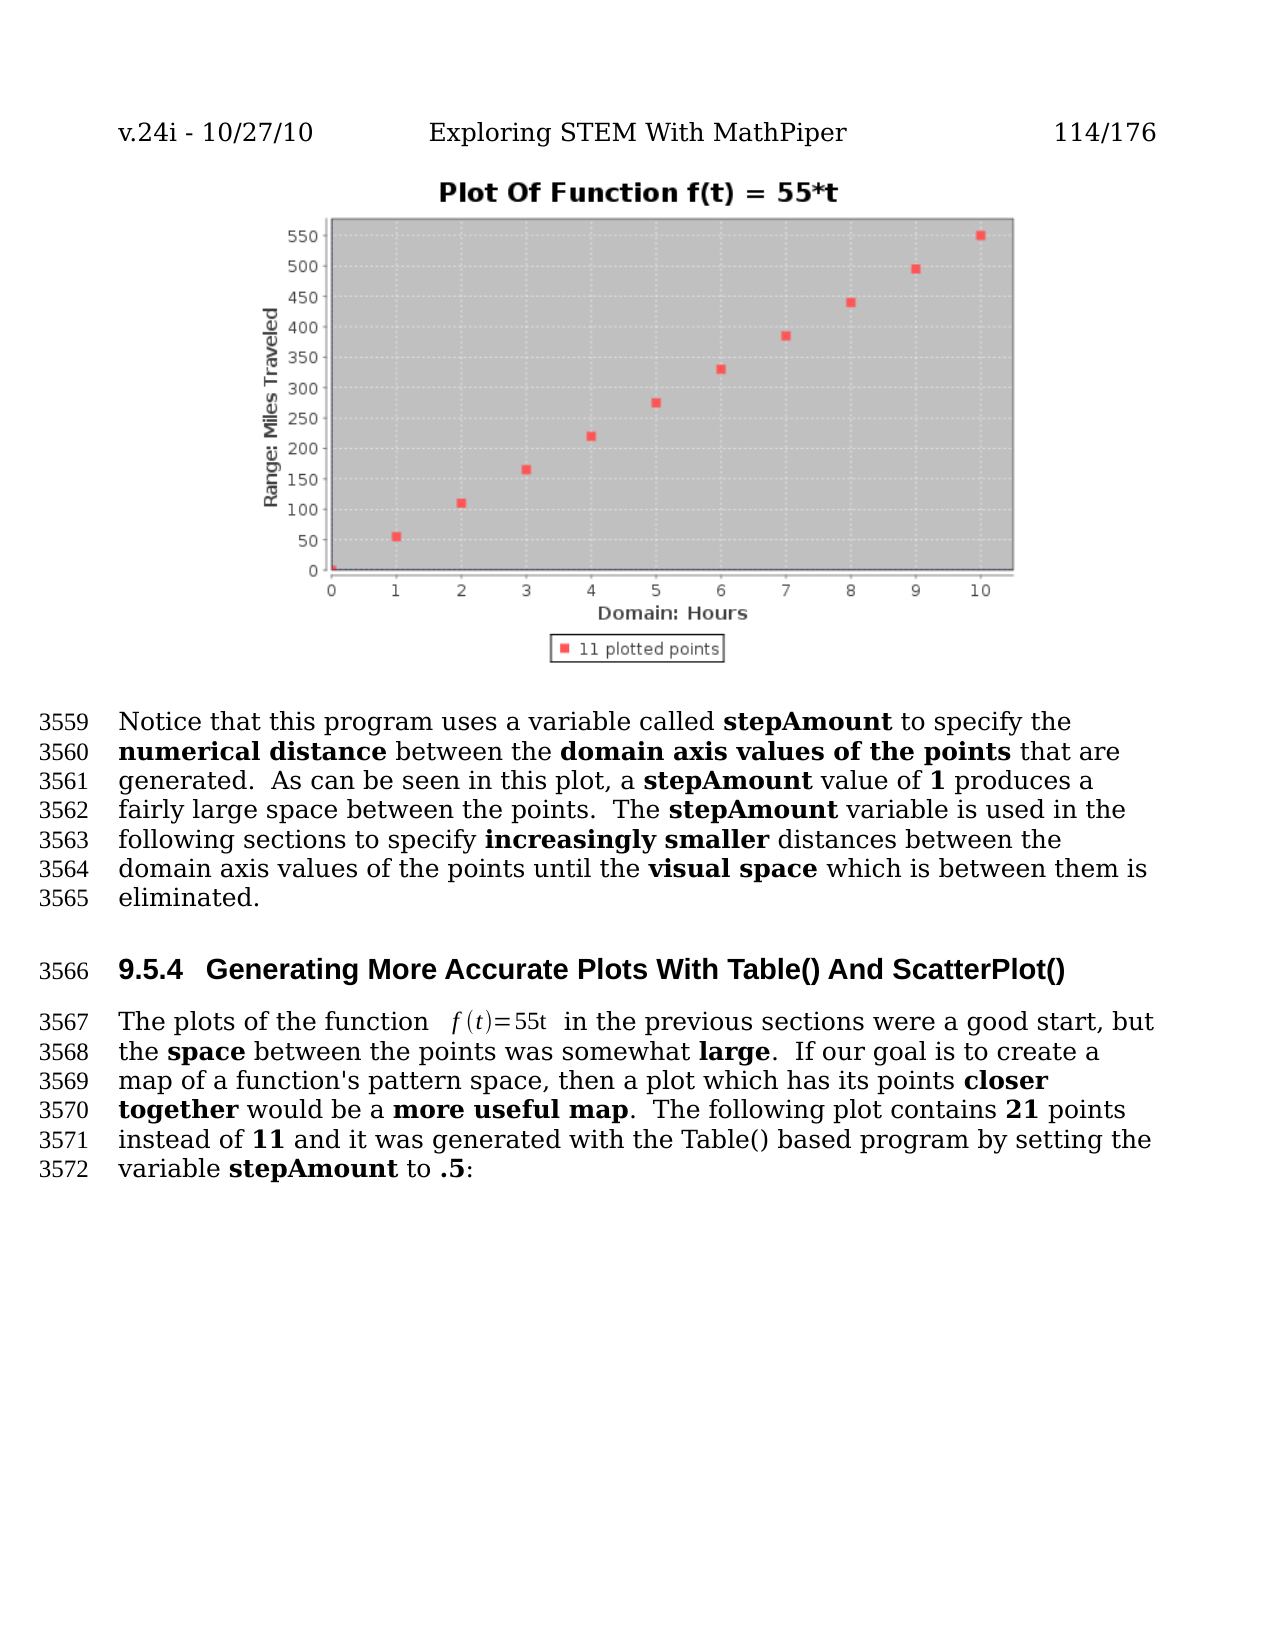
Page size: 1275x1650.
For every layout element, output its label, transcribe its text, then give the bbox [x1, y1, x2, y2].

text The plots of the functionin the previous sections were a good start, but the space between the points was somewhat large. If our goal is to create a map of a function's pattern space, then a plot which has its points closer together would be a more useful map. The following plot contains 21 points instead of 11 and it was generated with the Table() based program by setting the variable stepAmount to .5: [118, 1006, 1157, 1183]
subtitle Generating More Accurate Plots With Table() And ScatterPlot() [118, 952, 1157, 985]
picture [246, 176, 1029, 664]
text Notice that this program uses a variable called stepAmount to specify the numerical distance between the domain axis values of the points that are generated. As can be seen in this plot, a stepAmount value of 1 produces a fairly large space between the points. The stepAmount variable is used in the following sections to specify increasingly smaller distances between the domain axis values of the points until the visual space which is between them is eliminated. [118, 707, 1157, 913]
